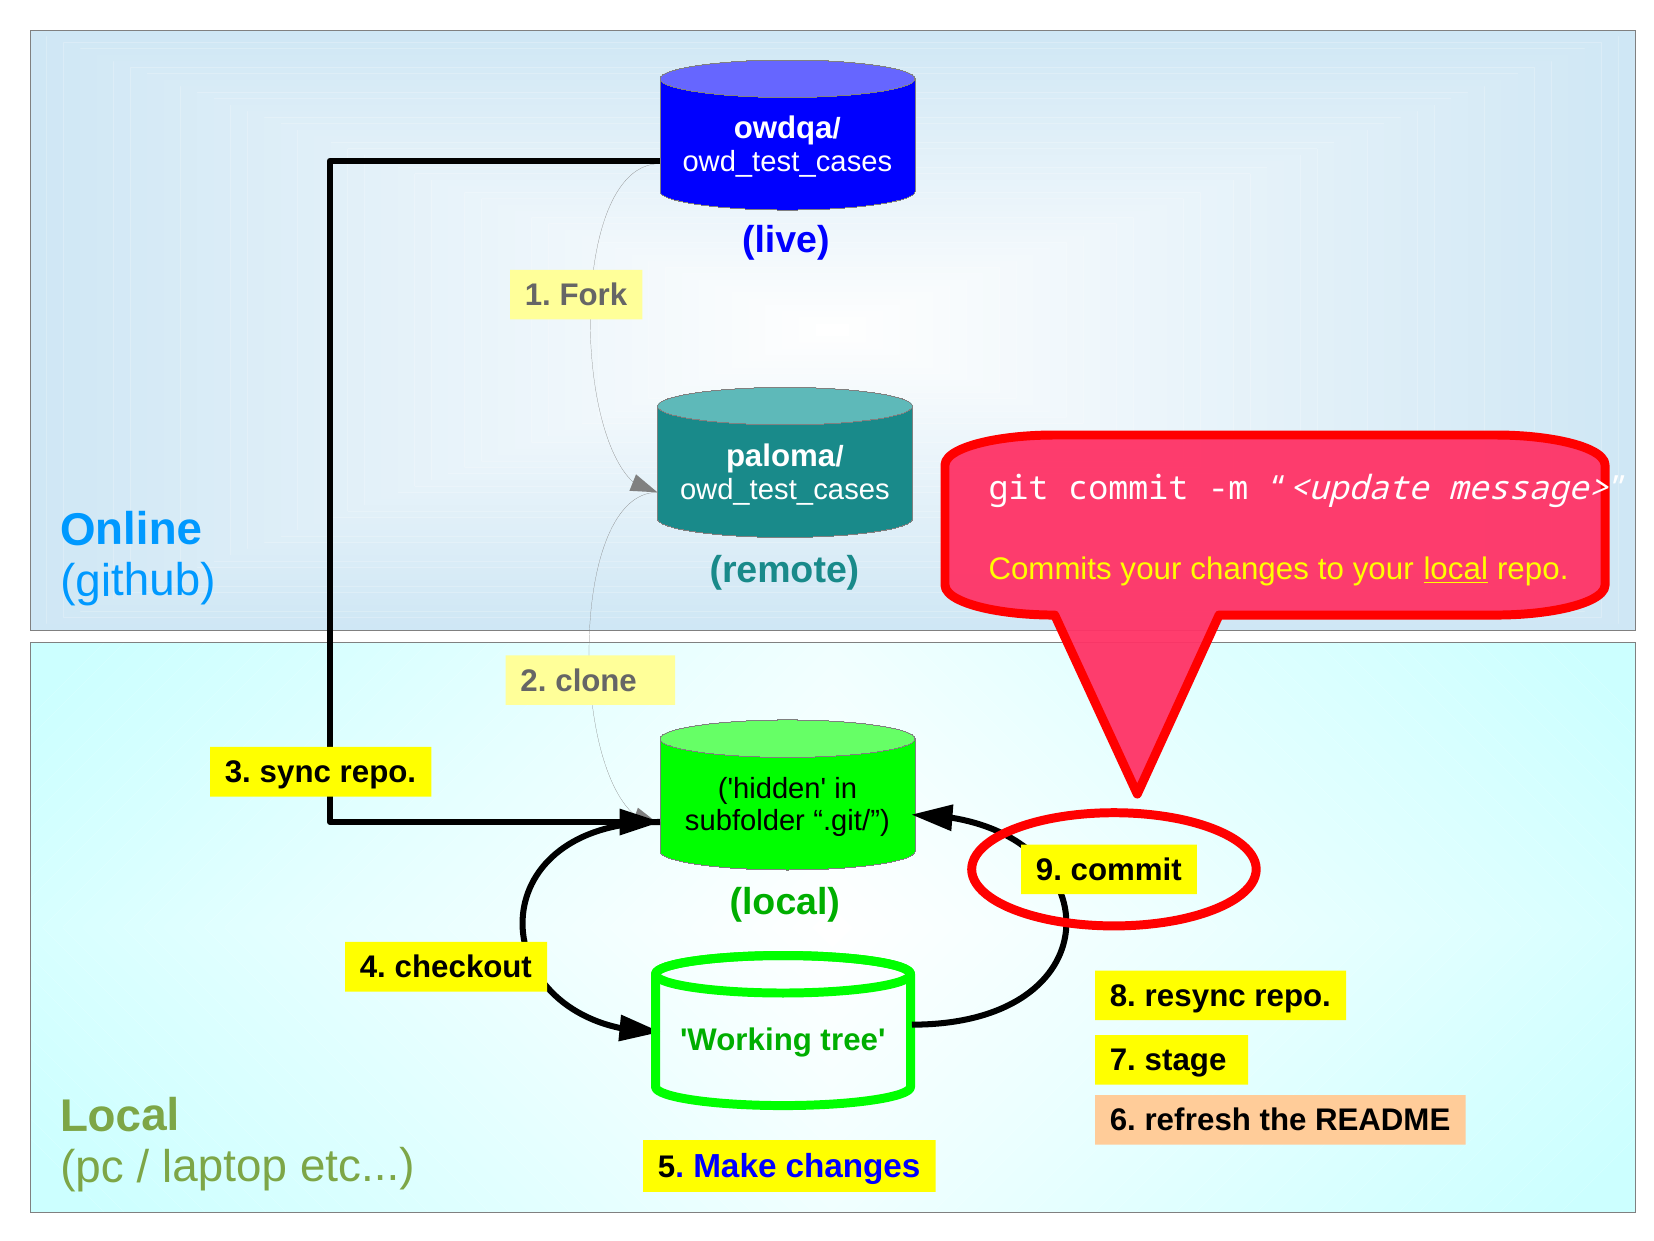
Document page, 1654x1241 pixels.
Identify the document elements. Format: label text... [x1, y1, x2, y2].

text_box 2. clone [505, 655, 676, 705]
text_box git commit -m “<update message>” Commits your changes to your local repo. [945, 435, 1606, 795]
text_box 7. stage [1095, 1035, 1249, 1085]
text_box Online (github) [45, 495, 231, 614]
text_box 6. refresh the README [1095, 1095, 1466, 1145]
text_box [333, 164, 649, 631]
text_box owdqa/ owd_test_cases [660, 79, 916, 210]
text_box ('hidden' in subfolder “.git/”) [660, 739, 916, 871]
text_box [526, 817, 1063, 1029]
text_box 'Working tree' [655, 976, 911, 1106]
text_box (live) [727, 210, 845, 268]
text_box 4. checkout [345, 941, 548, 992]
text_box 5. Make changes [643, 1140, 936, 1192]
text_box [30, 642, 1636, 1213]
text_box (local) [714, 873, 856, 930]
text_box Local (pc / laptop etc...) [45, 1080, 430, 1200]
text_box paloma/ owd_test_cases [657, 408, 913, 538]
text_box (remote) [694, 540, 875, 598]
text_box 9. commit [1021, 844, 1197, 895]
text_box [1014, 818, 1251, 921]
text_box [977, 839, 1063, 917]
text_box [30, 30, 1636, 631]
text_box 3. sync repo. [210, 746, 432, 797]
text_box [333, 642, 629, 819]
text_box 1. Fork [510, 269, 643, 320]
text_box 8. resync repo. [1095, 970, 1347, 1021]
